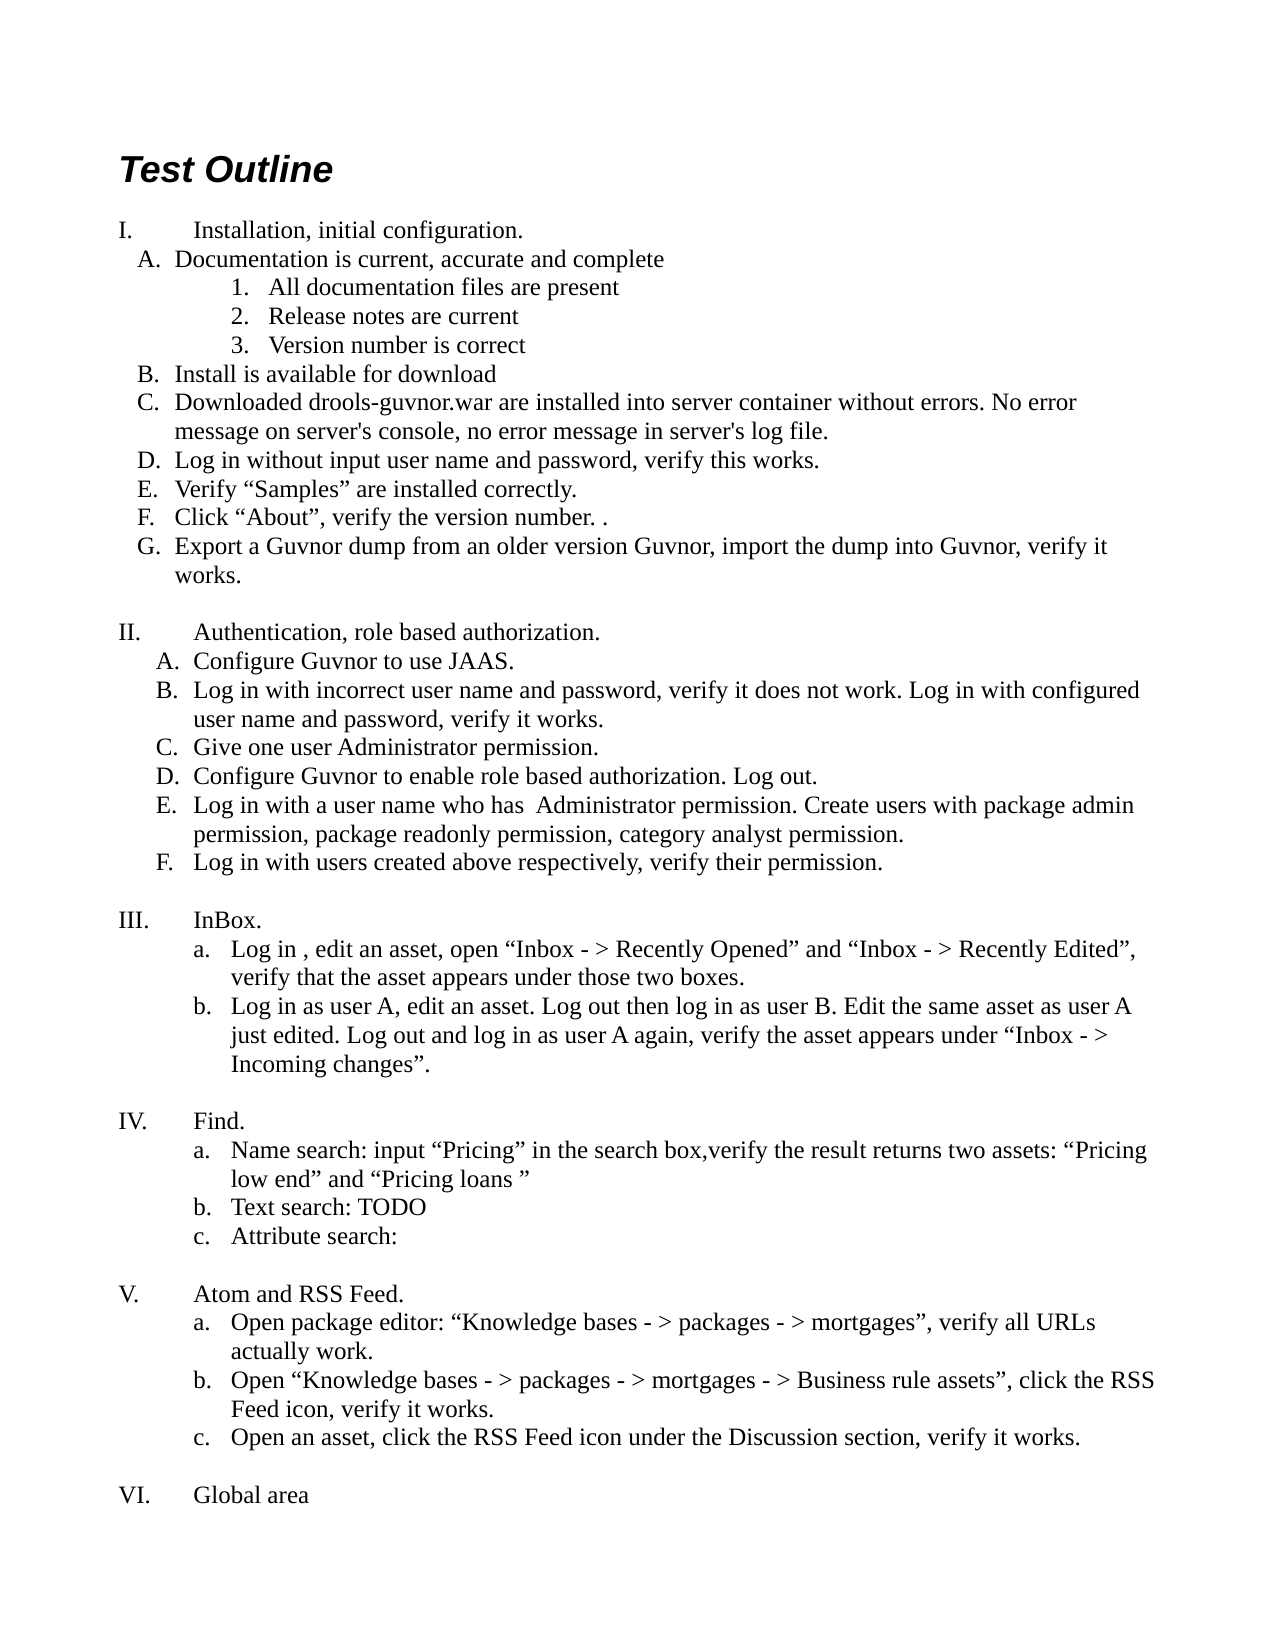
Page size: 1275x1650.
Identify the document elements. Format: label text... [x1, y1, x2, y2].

list Log in with users created above respectively, verify their permission. [156, 847, 1157, 876]
list Installation, initial configuration. [118, 215, 1157, 244]
list Click “About”, verify the version number. . [137, 502, 1157, 531]
list Find. [118, 1106, 1157, 1135]
list Attribute search: [193, 1221, 1157, 1250]
list Configure Guvnor to enable role based authorization. Log out. [156, 761, 1157, 790]
list Open an asset, click the RSS Feed icon under the Discussion section, verify it works. [193, 1422, 1157, 1451]
list Version number is correct [231, 330, 1157, 359]
list Verify “Samples” are installed correctly. [137, 474, 1157, 502]
list Open package editor: “Knowledge bases - > packages - > mortgages”, verify all URLs actually work. [193, 1307, 1157, 1365]
list Documentation is current, accurate and complete [137, 244, 1157, 272]
subtitle Test Outline [118, 147, 1157, 190]
list Global area [118, 1480, 1157, 1509]
list Log in with a user name who has Administrator permission. Create users with package admin permission, package readonly permission, category analyst permission. [156, 790, 1157, 847]
list Downloaded drools-guvnor.war are installed into server container without errors. No error message on server's console, no error message in server's log file. [137, 387, 1157, 445]
list Release notes are current [231, 301, 1157, 330]
list Text search: TODO [193, 1192, 1157, 1221]
list Log in without input user name and password, verify this works. [137, 445, 1157, 474]
list Log in as user A, edit an asset. Log out then log in as user B. Edit the same asset as user A just edited. Log out and log in as user A again, verify the asset appears under “Inbox - > Incoming changes”. [193, 991, 1157, 1077]
list Log in , edit an asset, open “Inbox - > Recently Opened” and “Inbox - > Recently Edited”, verify that the asset appears under those two boxes. [193, 934, 1157, 991]
list Atom and RSS Feed. [118, 1279, 1157, 1307]
list Give one user Administrator permission. [156, 732, 1157, 761]
list Name search: input “Pricing” in the search box,verify the result returns two assets: “Pricing low end” and “Pricing loans ” [193, 1135, 1157, 1192]
list Log in with incorrect user name and password, verify it does not work. Log in with configured user name and password, verify it works. [156, 675, 1157, 732]
list InBox. [118, 905, 1157, 934]
list Authentication, role based authorization. [118, 617, 1157, 646]
list Open “Knowledge bases - > packages - > mortgages - > Business rule assets”, click the RSS Feed icon, verify it works. [193, 1365, 1157, 1422]
list Install is available for download [137, 359, 1157, 387]
list Configure Guvnor to use JAAS. [156, 646, 1157, 675]
list All documentation files are present [231, 272, 1157, 301]
list Export a Guvnor dump from an older version Guvnor, import the dump into Guvnor, verify it works. [137, 531, 1157, 589]
